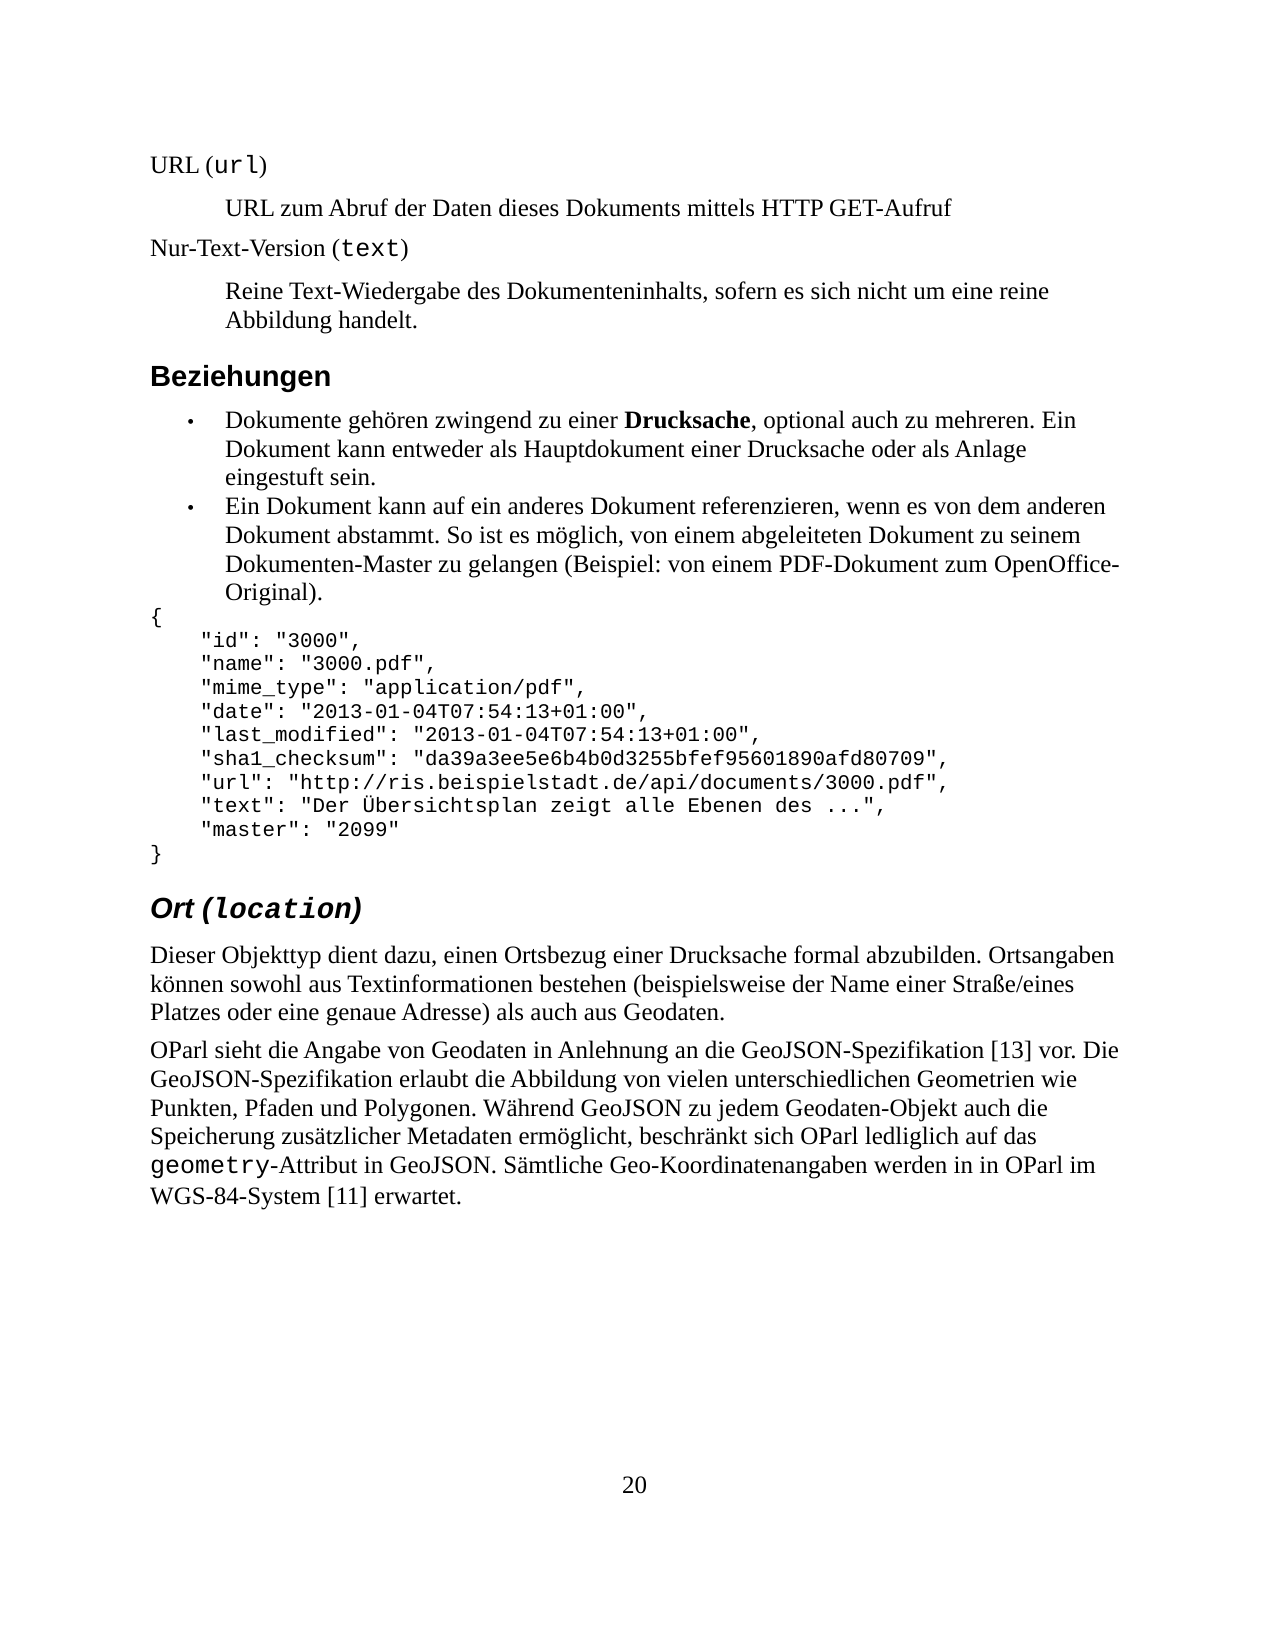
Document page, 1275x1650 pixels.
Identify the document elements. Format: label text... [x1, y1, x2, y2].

text Reine Text-Wiedergabe des Dokumenteninhalts, sofern es sich nicht um eine reine Abbildung handelt. [225, 276, 1125, 334]
text "name": "3000.pdf", [150, 653, 1125, 677]
text OParl sieht die Angabe von Geodaten in Anlehnung an die GeoJSON-Spezifikation [13] vor. Die GeoJSON-Spezifikation erlaubt die Abbildung von vielen unterschiedlichen Geometrien wie Punkten, Pfaden und Polygonen. Während GeoJSON zu jedem Geodaten-Objekt auch die Speicherung zusätzlicher Metadaten ermöglicht, beschränkt sich OParl ledliglich auf das geometry-Attribut in GeoJSON. Sämtliche Geo-Koordinatenangaben werden in in OParl im WGS-84-System [11] erwartet. [150, 1035, 1125, 1210]
text "date": "2013-01-04T07:54:13+01:00", [150, 701, 1125, 724]
text URL zum Abruf der Daten dieses Dokuments mittels HTTP GET-Aufruf [225, 193, 1125, 222]
text "mime_type": "application/pdf", [150, 677, 1125, 701]
text } [150, 843, 1125, 866]
text "master": "2099" [150, 819, 1125, 843]
text "url": "http://ris.beispielstadt.de/api/documents/3000.pdf", [150, 772, 1125, 795]
text "id": "3000", [150, 630, 1125, 653]
text Nur-Text-Version (text) [150, 233, 1125, 264]
list Ein Dokument kann auf ein anderes Dokument referenzieren, wenn es von dem anderen Dokument abstammt. So ist es möglich, von einem abgeleiteten Dokument zu seinem Dokumenten-Master zu gelangen (Beispiel: von einem PDF-Dokument zum OpenOffice-Original). [187, 491, 1125, 606]
text "sha1_checksum": "da39a3ee5e6b4b0d3255bfef95601890afd80709", [150, 748, 1125, 772]
subtitle Beziehungen [150, 359, 1125, 392]
text Dieser Objekttyp dient dazu, einen Ortsbezug einer Drucksache formal abzubilden. Ortsangaben können sowohl aus Textinformationen bestehen (beispielsweise der Name einer Straße/eines Platzes oder eine genaue Adresse) als auch aus Geodaten. [150, 940, 1125, 1026]
text { [150, 606, 1125, 630]
list Dokumente gehören zwingend zu einer Drucksache, optional auch zu mehreren. Ein Dokument kann entweder als Hauptdokument einer Drucksache oder als Anlage eingestuft sein. [187, 405, 1125, 491]
text URL (url) [150, 150, 1125, 181]
text "last_modified": "2013-01-04T07:54:13+01:00", [150, 724, 1125, 748]
subtitle Ort (location) [150, 891, 1125, 927]
text "text": "Der Übersichtsplan zeigt alle Ebenen des ...", [150, 795, 1125, 819]
